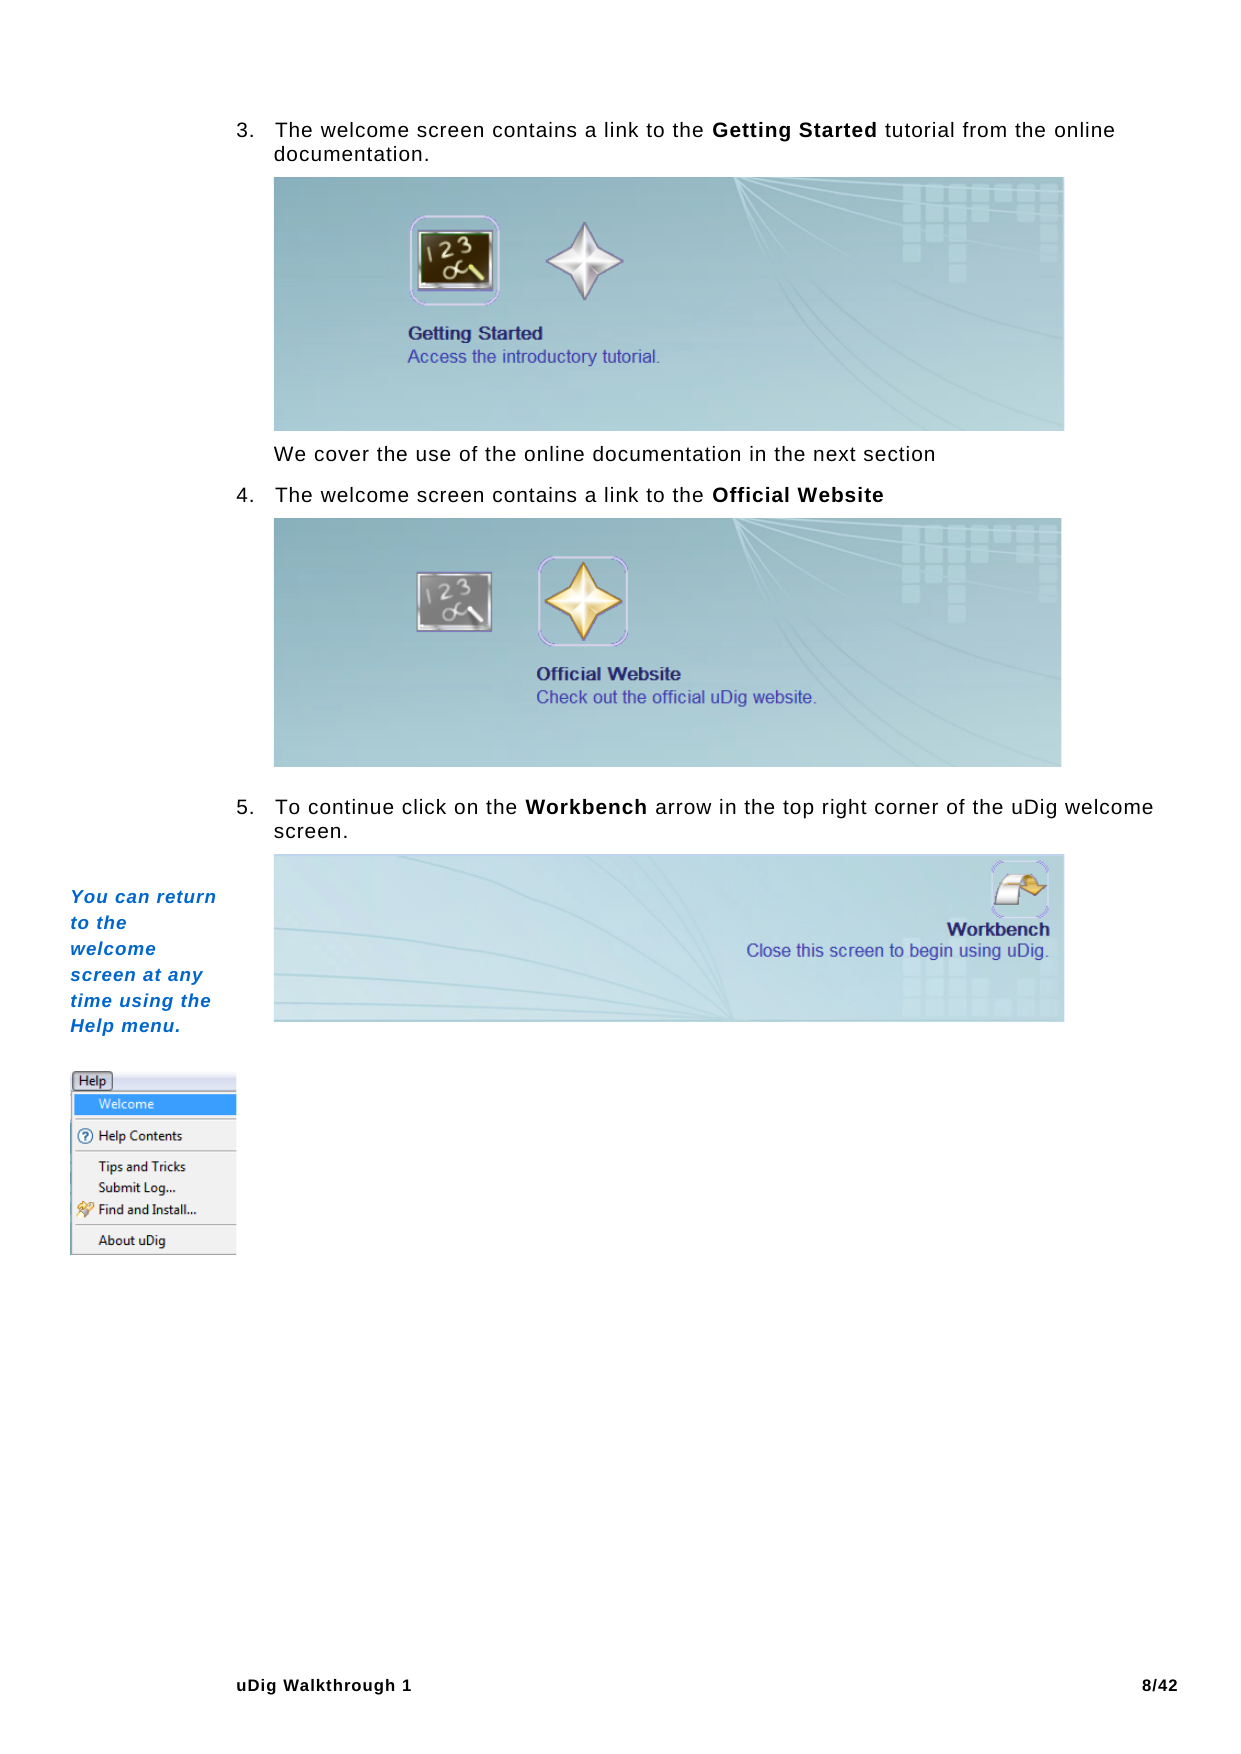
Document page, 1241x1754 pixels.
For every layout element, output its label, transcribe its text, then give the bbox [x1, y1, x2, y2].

picture [273, 854, 1065, 1022]
list The welcome screen contains a link to the Official Website [236, 483, 1181, 512]
list You can return to the welcome screen at any time using the Help menu. [70, 886, 220, 1037]
picture [70, 1070, 237, 1255]
picture [273, 518, 1062, 767]
list To continue click on the Workbench arrow in the top right corner of the uDig welcome screen. [236, 795, 1181, 849]
list The welcome screen contains a link to the Getting Started tutorial from the online documentation. We cover the use of the online documentation in the next section [236, 118, 1181, 466]
picture [273, 177, 1065, 431]
